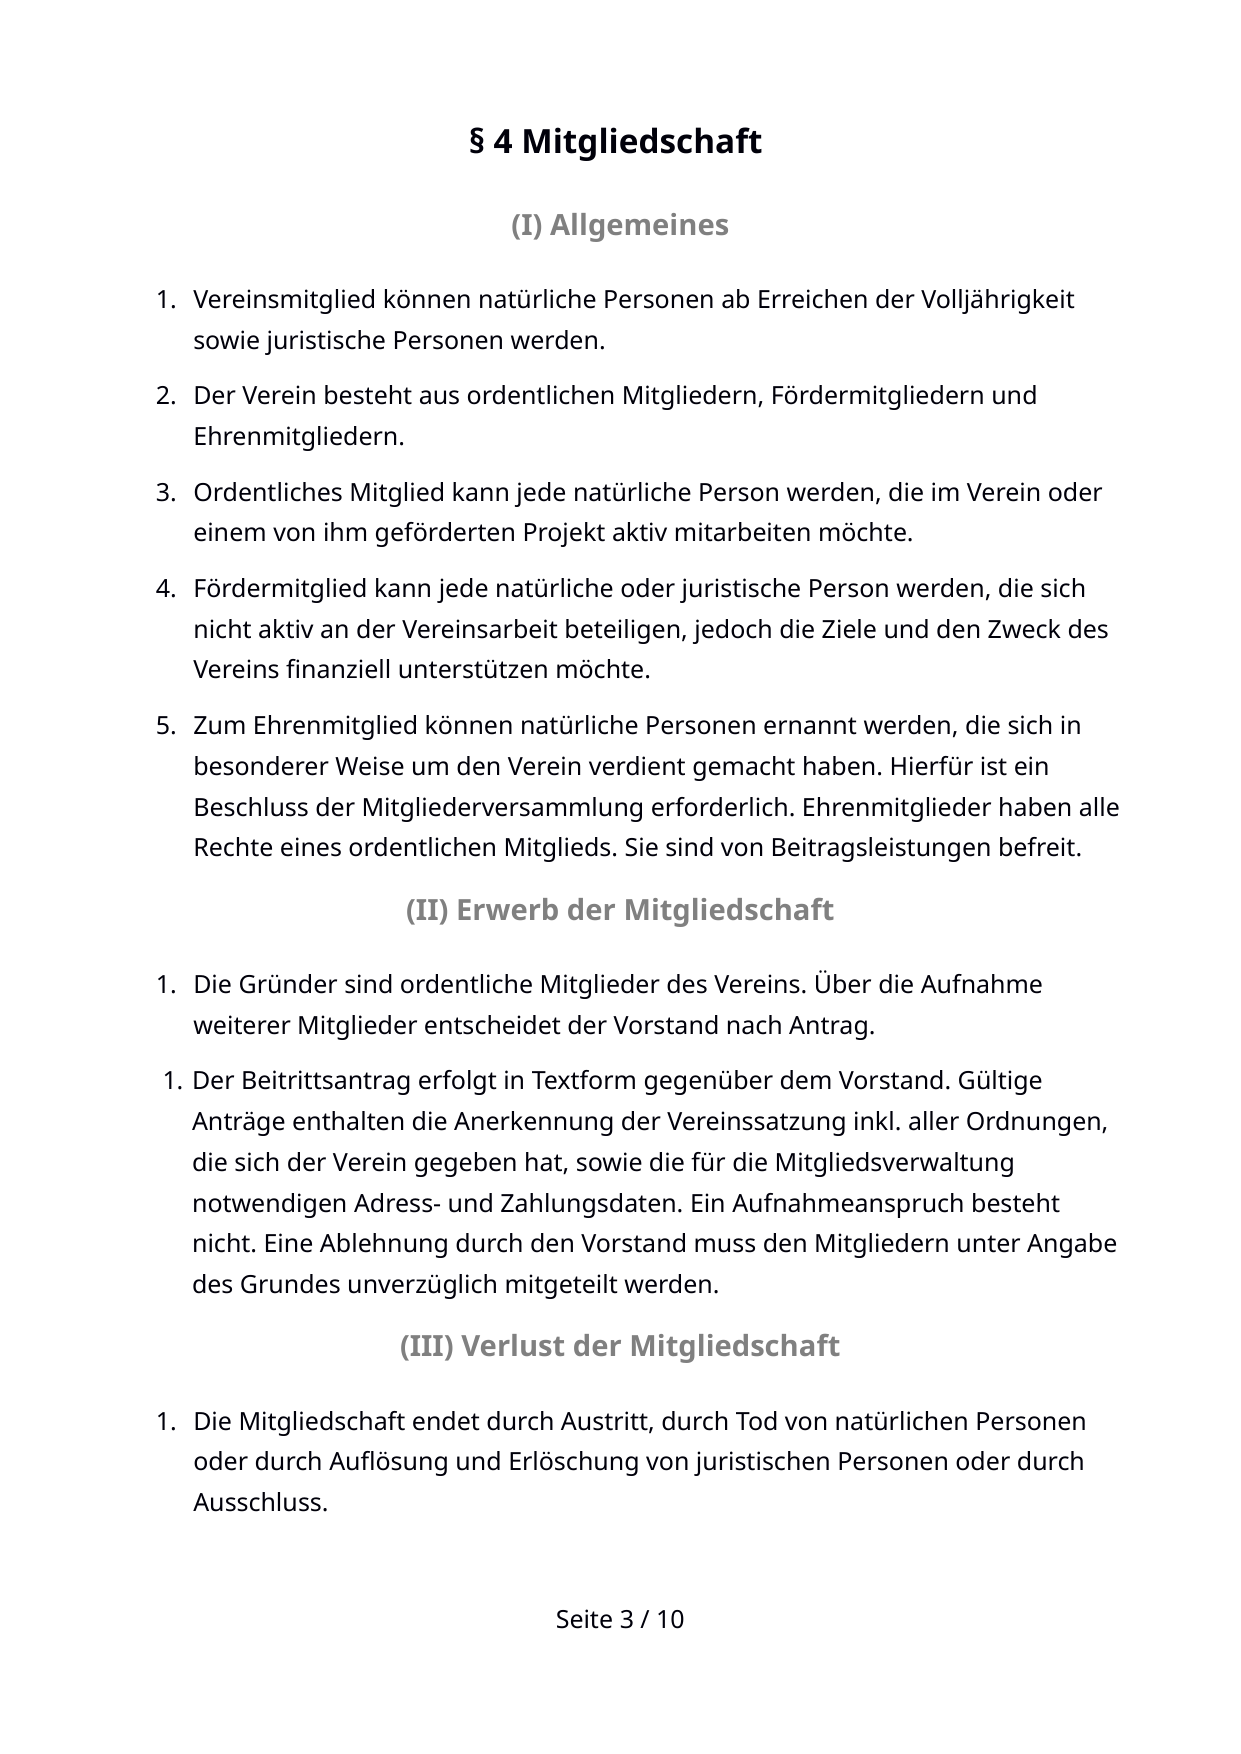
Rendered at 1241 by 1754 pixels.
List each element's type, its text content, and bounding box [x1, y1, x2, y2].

list Fördermitglied kann jede natürliche oder juristische Person werden, die sich nicht aktiv an der Vereinsarbeit beteiligen, jedoch die Ziele und den Zweck des Vereins finanziell unterstützen möchte. [156, 571, 1122, 686]
subtitle (I) Allgemeines [118, 204, 1122, 244]
list Der Beitrittsantrag erfolgt in Textform gegenüber dem Vorstand. Gültige Anträge enthalten die Anerkennung der Vereinssatzung inkl. aller Ordnungen, die sich der Verein gegeben hat, sowie die für die Mitgliedsverwaltung notwendigen Adress- und Zahlungsdaten. Ein Aufnahmeanspruch besteht nicht. Eine Ablehnung durch den Vorstand muss den Mitgliedern unter Angabe des Grundes unverzüglich mitgeteilt werden. [162, 1063, 1122, 1301]
list Der Verein besteht aus ordentlichen Mitgliedern, Fördermitgliedern und Ehrenmitgliedern. [156, 378, 1122, 453]
list Die Gründer sind ordentliche Mitglieder des Vereins. Über die Aufnahme weiterer Mitglieder entscheidet der Vorstand nach Antrag. [156, 966, 1122, 1041]
subtitle (III) Verlust der Mitgliedschaft [118, 1326, 1122, 1365]
list Die Mitgliedschaft endet durch Austritt, durch Tod von natürlichen Personen oder durch Auflösung und Erlöschung von juristischen Personen oder durch Ausschluss. [156, 1403, 1122, 1519]
list Zum Ehrenmitglied können natürliche Personen ernannt werden, die sich in besonderer Weise um den Verein verdient gemacht haben. Hierfür ist ein Beschluss der Mitgliederversammlung erforderlich. Ehrenmitglieder haben alle Rechte eines ordentlichen Mitglieds. Sie sind von Beitragsleistungen befreit. [156, 708, 1122, 864]
list Ordentliches Mitglied kann jede natürliche Person werden, die im Verein oder einem von ihm geförderten Projekt aktiv mitarbeiten möchte. [156, 474, 1122, 549]
subtitle § 4 Mitgliedschaft [118, 118, 1122, 163]
list Vereinsmitglied können natürliche Personen ab Erreichen der Volljährigkeit sowie juristische Personen werden. [156, 282, 1122, 357]
subtitle (II) Erwerb der Mitgliedschaft [118, 889, 1122, 929]
